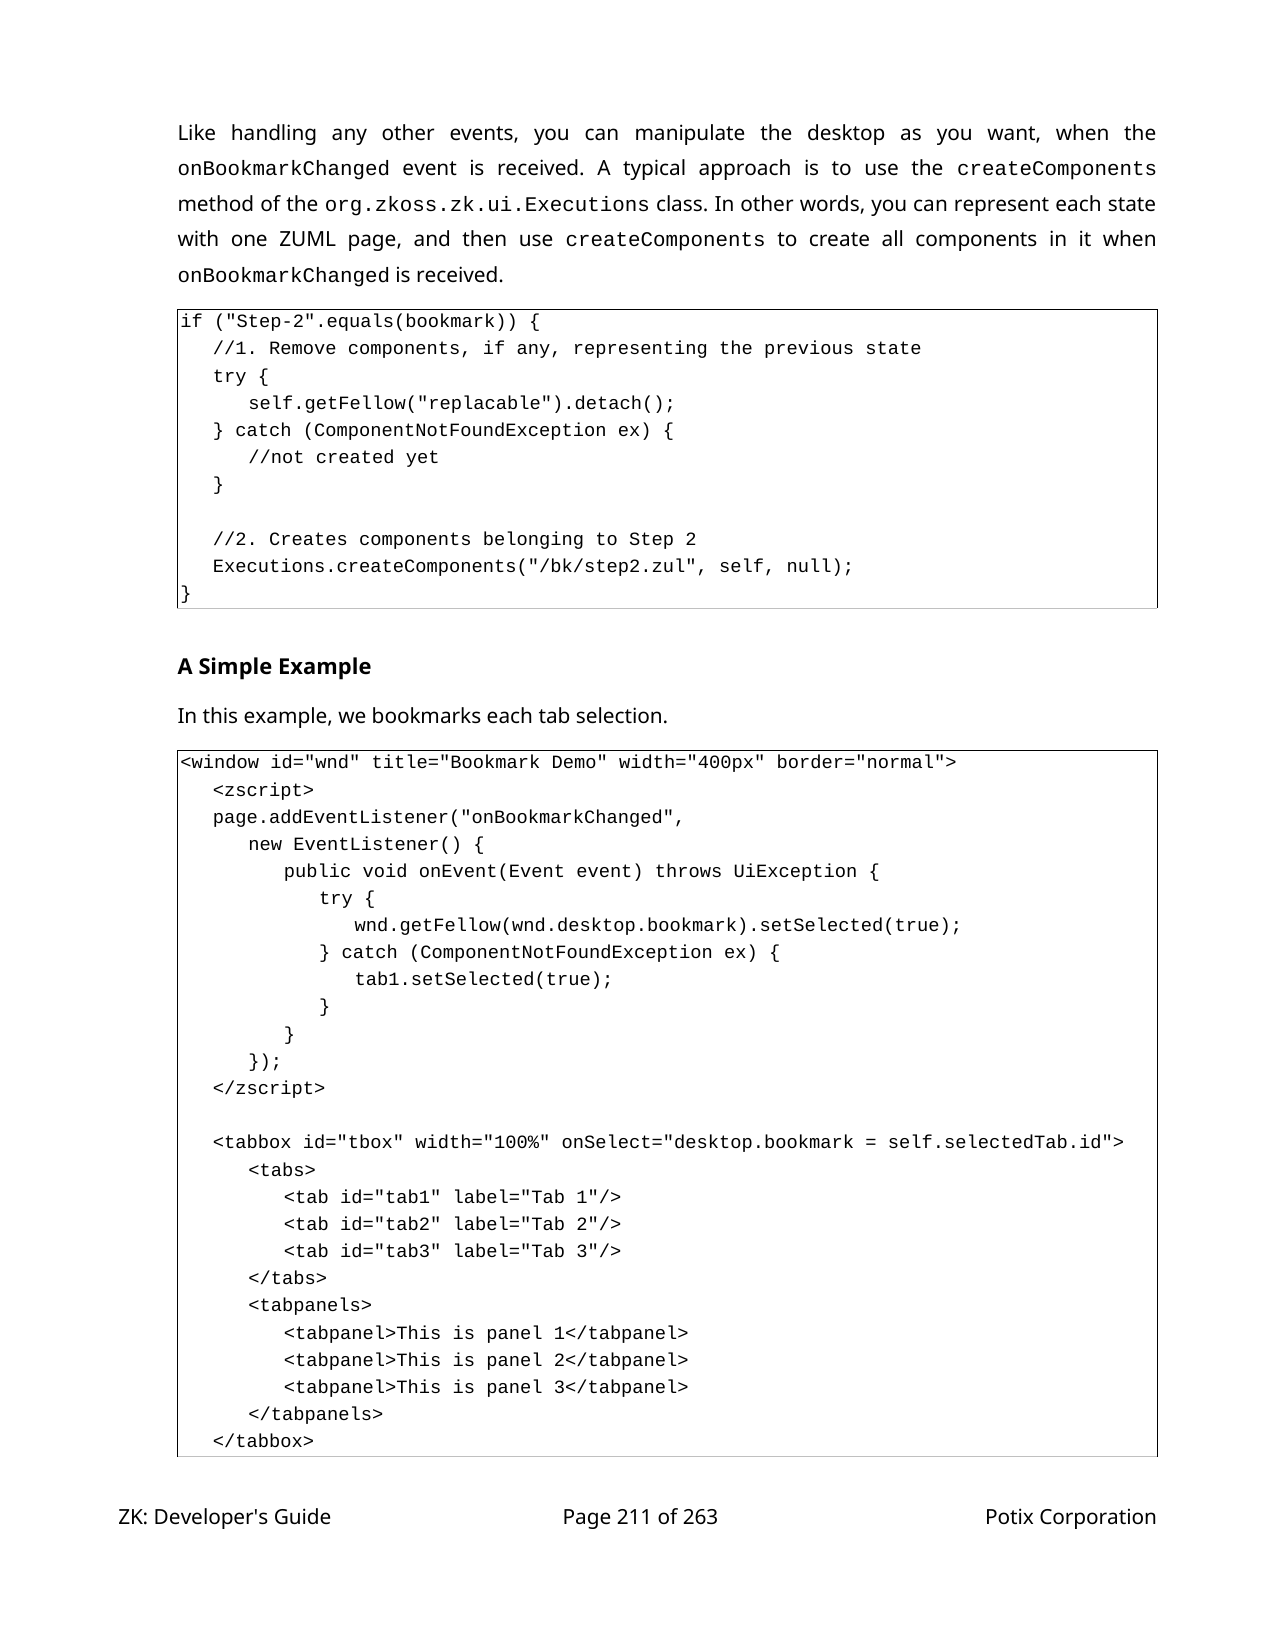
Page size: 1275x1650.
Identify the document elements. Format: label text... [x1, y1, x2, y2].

text } [178, 994, 1157, 1018]
text tab1.setSelected(true); [178, 967, 1157, 991]
text } [178, 472, 1157, 496]
text new EventListener() { [178, 832, 1157, 856]
text //2. Creates components belonging to Step 2 [178, 527, 1157, 551]
text //1. Remove components, if any, representing the previous state [178, 336, 1157, 361]
text </tabs> [178, 1266, 1157, 1290]
subtitle A Simple Example [177, 651, 1157, 681]
text <zscript> [178, 777, 1157, 802]
text wnd.getFellow(wnd.desktop.bookmark).setSelected(true); [178, 913, 1157, 937]
text Like handling any other events, you can manipulate the desktop as you want, when the onBookmarkChanged event is received. A typical approach is to use the createComponents method of the org.zkoss.zk.ui.Executions class. In other words, you can represent each state with one ZUML page, and then use createComponents to create all components in it when onBookmarkChanged is received. [177, 118, 1157, 288]
text <tabbox id="tbox" width="100%" onSelect="desktop.bookmark = self.selectedTab.id"> [178, 1130, 1157, 1154]
text page.addEventListener("onBookmarkChanged", [178, 804, 1157, 829]
text if ("Step-2".equals(bookmark)) { [178, 310, 1157, 333]
text }); [178, 1049, 1157, 1073]
text } catch (ComponentNotFoundException ex) { [178, 940, 1157, 964]
text </tabbox> [178, 1429, 1157, 1456]
text self.getFellow("replacable").detach(); [178, 391, 1157, 415]
text <tab id="tab3" label="Tab 3"/> [178, 1239, 1157, 1263]
text In this example, we bookmarks each tab selection. [177, 701, 1157, 729]
text <tabpanel>This is panel 3</tabpanel> [178, 1375, 1157, 1399]
text } [178, 581, 1157, 608]
text } catch (ComponentNotFoundException ex) { [178, 418, 1157, 442]
text <tab id="tab2" label="Tab 2"/> [178, 1212, 1157, 1236]
text <tabpanel>This is panel 1</tabpanel> [178, 1321, 1157, 1345]
text <tabpanels> [178, 1293, 1157, 1318]
text //not created yet [178, 445, 1157, 469]
text <tab id="tab1" label="Tab 1"/> [178, 1184, 1157, 1209]
text public void onEvent(Event event) throws UiException { try { [178, 859, 1157, 910]
text <tabs> [178, 1157, 1157, 1182]
text </tabpanels> [178, 1402, 1157, 1426]
text } [178, 1021, 1157, 1046]
text Executions.createComponents("/bk/step2.zul", self, null); [178, 554, 1157, 578]
text </zscript> [178, 1076, 1157, 1100]
text <window id="wnd" title="Bookmark Demo" width="400px" border="normal"> [178, 751, 1157, 774]
text <tabpanel>This is panel 2</tabpanel> [178, 1348, 1157, 1372]
text try { [178, 363, 1157, 388]
